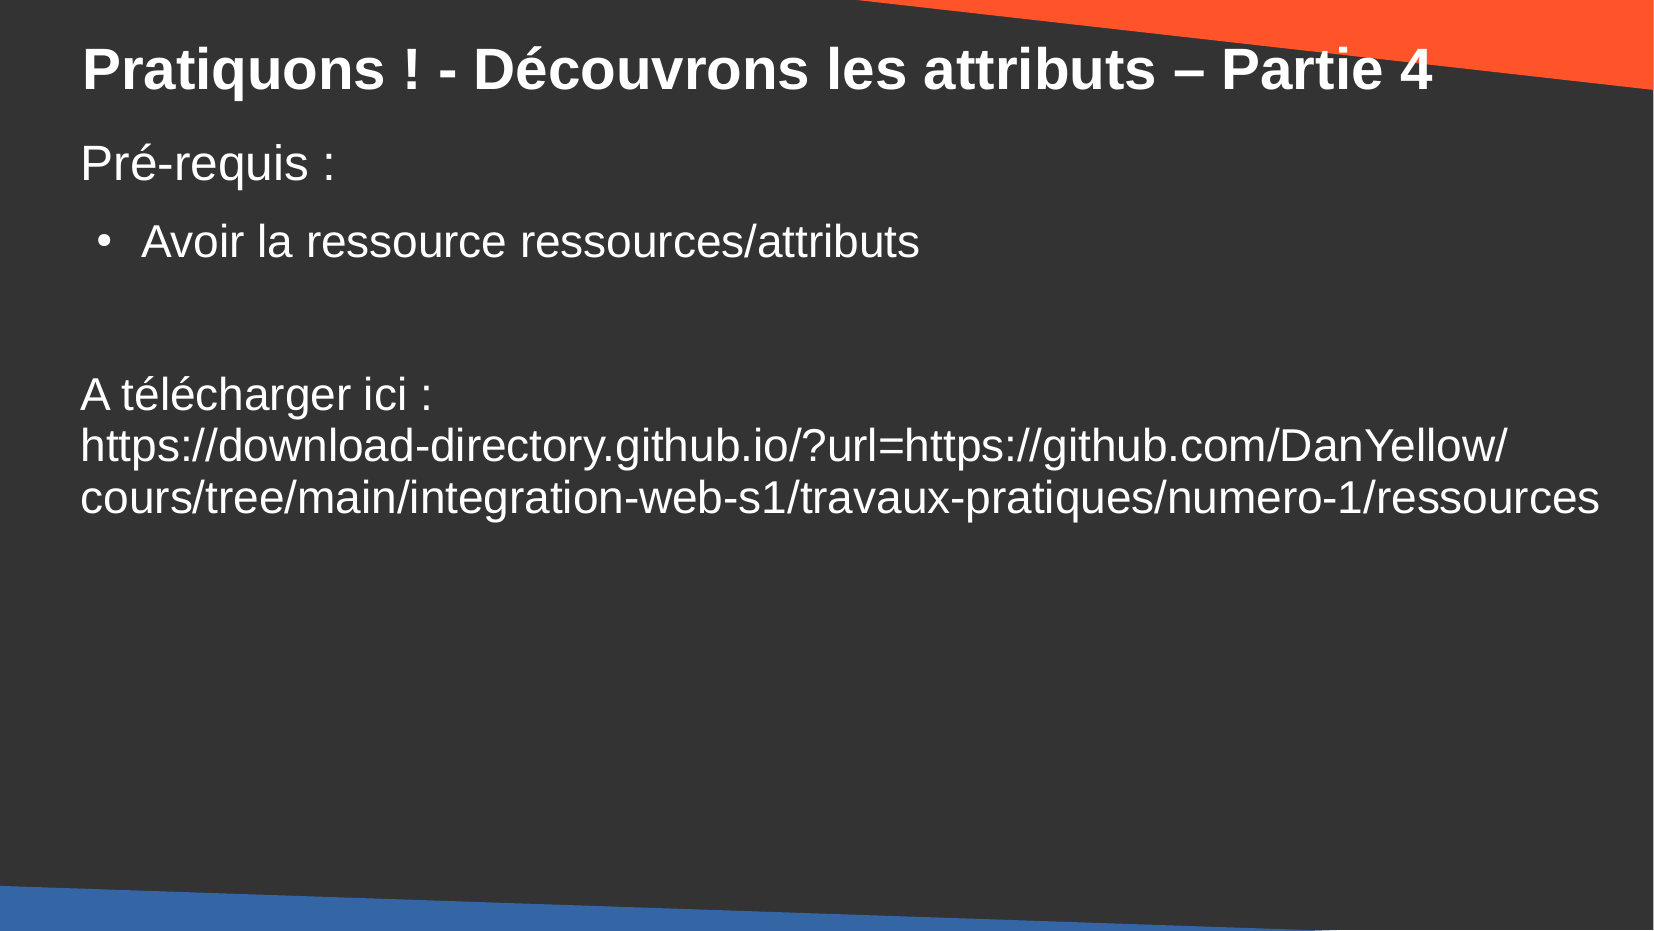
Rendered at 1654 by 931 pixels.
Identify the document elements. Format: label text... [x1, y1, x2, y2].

list Pré-requis : Avoir la ressource ressources/attributs A télécharger ici : https://download-directory.github.io/?url=https://github.com/DanYellow/cours/tree/main/integration-web-s1/travaux-pratiques/numero-1/ressources [80, 135, 1620, 532]
title Pratiquons ! - Découvrons les attributs – Partie 4 [82, 37, 1571, 114]
text_box [856, 0, 1654, 91]
text_box [0, 885, 1337, 931]
